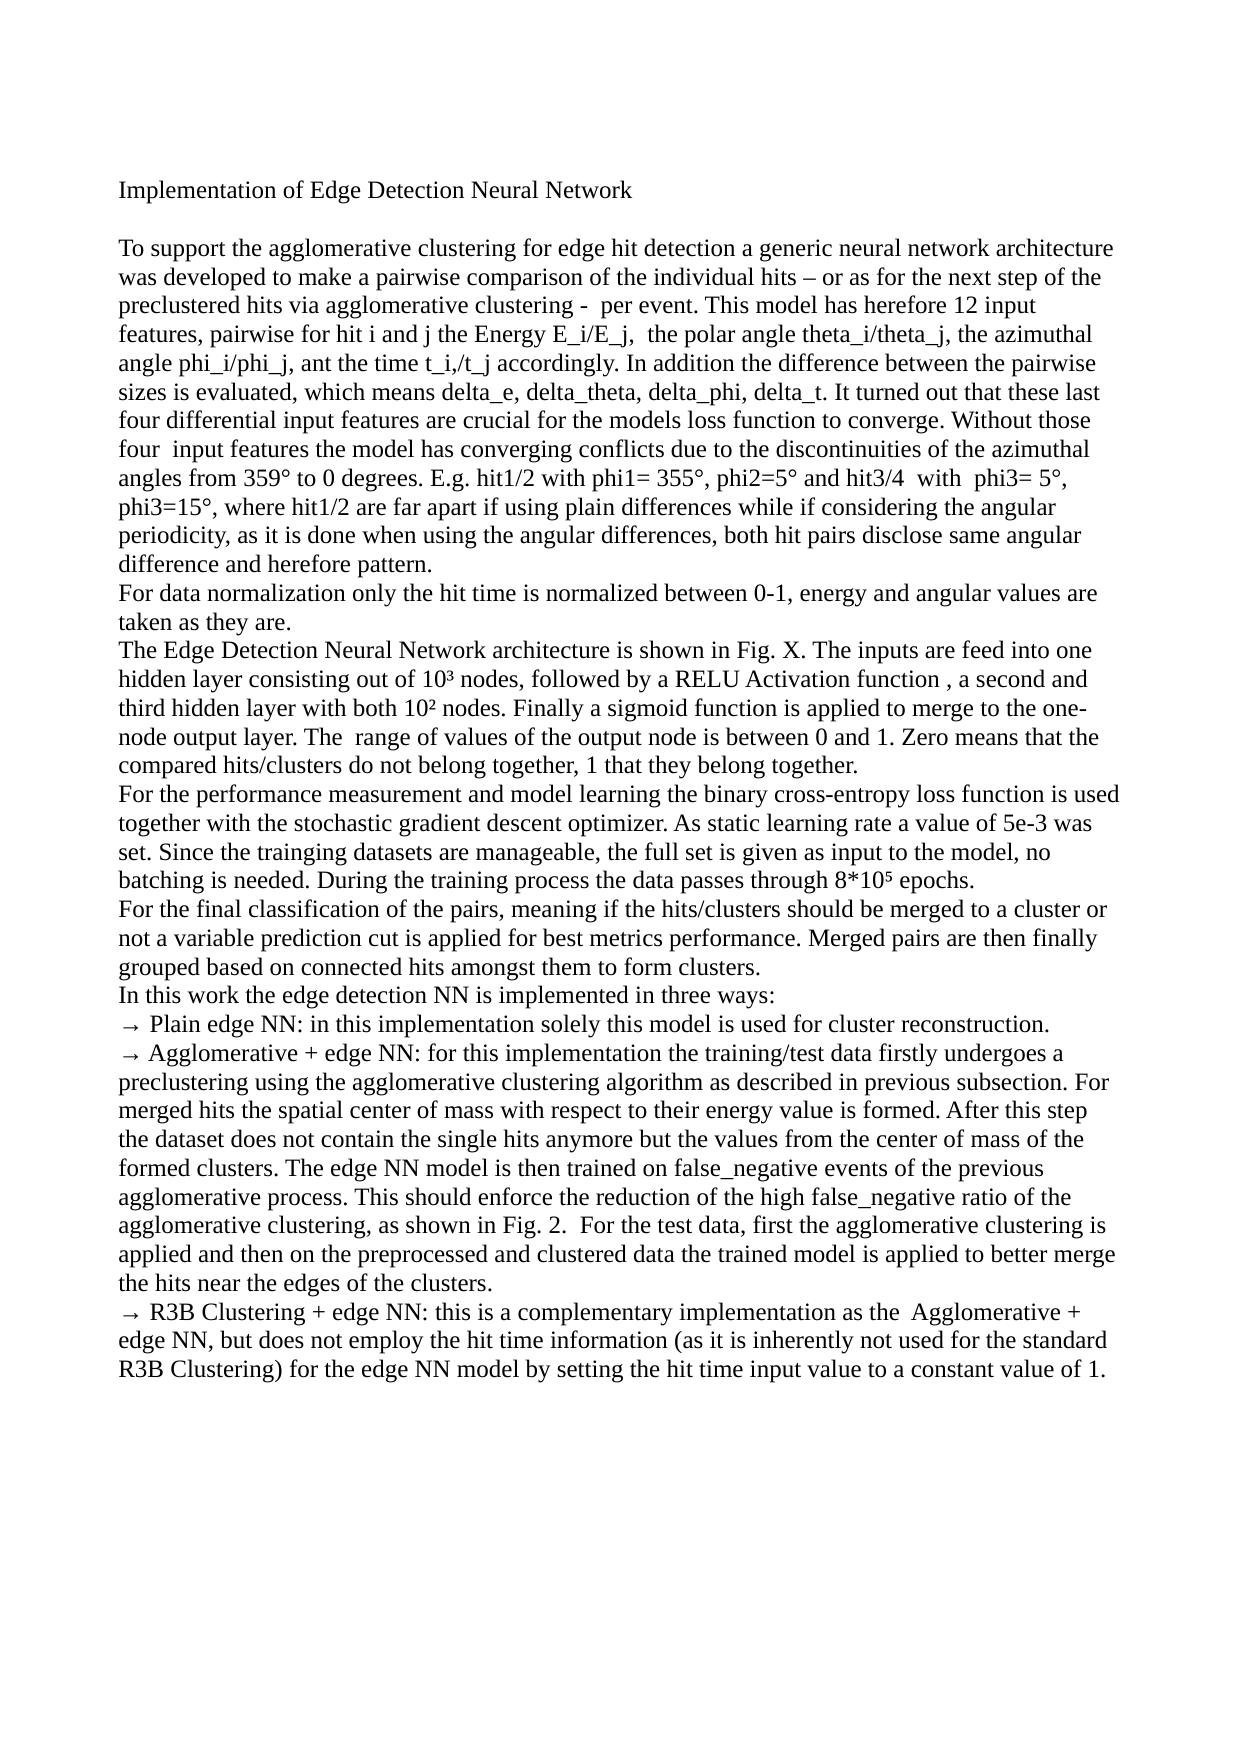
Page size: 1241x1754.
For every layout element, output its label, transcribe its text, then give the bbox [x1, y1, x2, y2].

text For data normalization only the hit time is normalized between 0-1, energy and angular values are taken as they are. [118, 578, 1122, 636]
text For the final classification of the pairs, meaning if the hits/clusters should be merged to a cluster or not a variable prediction cut is applied for best metrics performance. Merged pairs are then finally grouped based on connected hits amongst them to form clusters. [118, 894, 1122, 981]
text To support the agglomerative clustering for edge hit detection a generic neural network architecture was developed to make a pairwise comparison of the individual hits – or as for the next step of the preclustered hits via agglomerative clustering - per event. This model has herefore 12 input features, pairwise for hit i and j the Energy E_i/E_j, the polar angle theta_i/theta_j, the azimuthal angle phi_i/phi_j, ant the time t_i,/t_j accordingly. In addition the difference between the pairwise sizes is evaluated, which means delta_e, delta_theta, delta_phi, delta_t. It turned out that these last four differential input features are crucial for the models loss function to converge. Without those four input features the model has converging conflicts due to the discontinuities of the azimuthal angles from 359° to 0 degrees. E.g. hit1/2 with phi1= 355°, phi2=5° and hit3/4 with phi3= 5°, phi3=15°, where hit1/2 are far apart if using plain differences while if considering the angular periodicity, as it is done when using the angular differences, both hit pairs disclose same angular difference and herefore pattern. [118, 233, 1122, 578]
text → Plain edge NN: in this implementation solely this model is used for cluster reconstruction. [118, 1009, 1122, 1038]
text In this work the edge detection NN is implemented in three ways: [118, 981, 1122, 1009]
text The Edge Detection Neural Network architecture is shown in Fig. X. The inputs are feed into one hidden layer consisting out of 10³ nodes, followed by a RELU Activation function , a second and third hidden layer with both 10² nodes. Finally a sigmoid function is applied to merge to the one-node output layer. The range of values of the output node is between 0 and 1. Zero means that the compared hits/clusters do not belong together, 1 that they belong together. [118, 636, 1122, 779]
text → R3B Clustering + edge NN: this is a complementary implementation as the Agglomerative + edge NN, but does not employ the hit time information (as it is inherently not used for the standard R3B Clustering) for the edge NN model by setting the hit time input value to a constant value of 1. [118, 1297, 1122, 1383]
text For the performance measurement and model learning the binary cross-entropy loss function is used together with the stochastic gradient descent optimizer. As static learning rate a value of 5e-3 was set. Since the trainging datasets are manageable, the full set is given as input to the model, no batching is needed. During the training process the data passes through 8*10⁵ epochs. [118, 779, 1122, 894]
text → Agglomerative + edge NN: for this implementation the training/test data firstly undergoes a preclustering using the agglomerative clustering algorithm as described in previous subsection. For merged hits the spatial center of mass with respect to their energy value is formed. After this step the dataset does not contain the single hits anymore but the values from the center of mass of the formed clusters. The edge NN model is then trained on false_negative events of the previous agglomerative process. This should enforce the reduction of the high false_negative ratio of the agglomerative clustering, as shown in Fig. 2. For the test data, first the agglomerative clustering is applied and then on the preprocessed and clustered data the trained model is applied to better merge the hits near the edges of the clusters. [118, 1038, 1122, 1297]
text Implementation of Edge Detection Neural Network [118, 176, 1122, 204]
